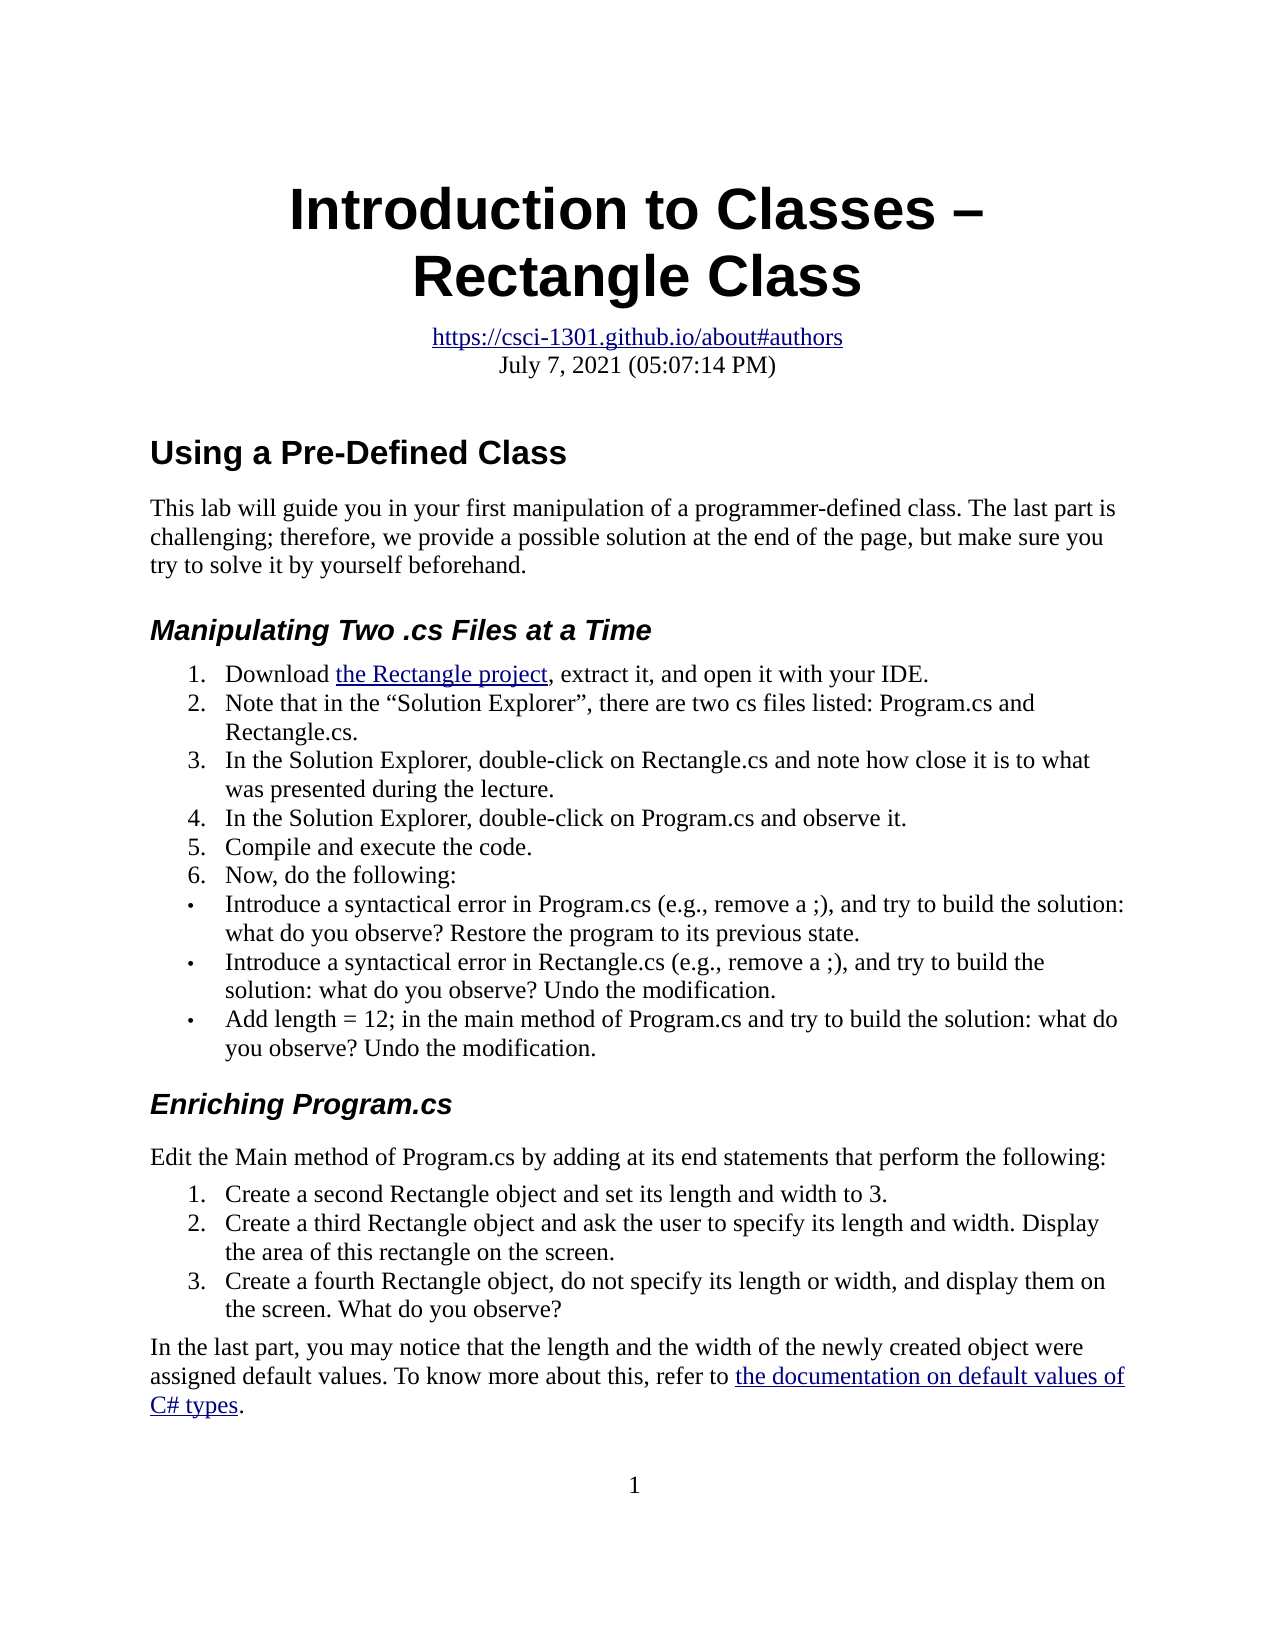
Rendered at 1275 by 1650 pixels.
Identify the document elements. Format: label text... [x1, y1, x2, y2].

subtitle Using a Pre-Defined Class [150, 433, 1125, 472]
list Compile and execute the code. [187, 832, 1125, 861]
title Introduction to Classes – Rectangle Class [150, 175, 1125, 309]
text July 7, 2021 (05:07:14 PM) [150, 350, 1125, 379]
subtitle Enriching Program.cs [150, 1087, 1125, 1120]
text This lab will guide you in your first manipulation of a programmer-defined class. The last part is challenging; therefore, we provide a possible solution at the end of the page, but make sure you try to solve it by yourself beforehand. [150, 493, 1125, 579]
list Note that in the “Solution Explorer”, there are two cs files listed: Program.cs and Rectangle.cs. [187, 688, 1125, 746]
list Download the Rectangle project, extract it, and open it with your IDE. [187, 659, 1125, 688]
list Create a second Rectangle object and set its length and width to 3. [187, 1179, 1125, 1208]
list Introduce a syntactical error in Rectangle.cs (e.g., remove a ;), and try to build the solution: what do you observe? Undo the modification. [187, 947, 1125, 1004]
list In the Solution Explorer, double-click on Rectangle.cs and note how close it is to what was presented during the lecture. [187, 746, 1125, 803]
list Now, do the following: [187, 861, 1125, 889]
list Create a third Rectangle object and ask the user to specify its length and width. Display the area of this rectangle on the screen. [187, 1208, 1125, 1266]
text In the last part, you may notice that the length and the width of the newly created object were assigned default values. To know more about this, refer to the documentation on default values of C# types. [150, 1332, 1125, 1418]
list In the Solution Explorer, double-click on Program.cs and observe it. [187, 803, 1125, 832]
text https://csci-1301.github.io/about#authors [150, 322, 1125, 350]
list Introduce a syntactical error in Program.cs (e.g., remove a ;), and try to build the solution: what do you observe? Restore the program to its previous state. [187, 889, 1125, 947]
text Edit the Main method of Program.cs by adding at its end statements that perform the following: [150, 1142, 1125, 1171]
list Create a fourth Rectangle object, do not specify its length or width, and display them on the screen. What do you observe? [187, 1266, 1125, 1323]
list Add length = 12; in the main method of Program.cs and try to build the solution: what do you observe? Undo the modification. [187, 1004, 1125, 1062]
subtitle Manipulating Two .cs Files at a Time [150, 613, 1125, 647]
